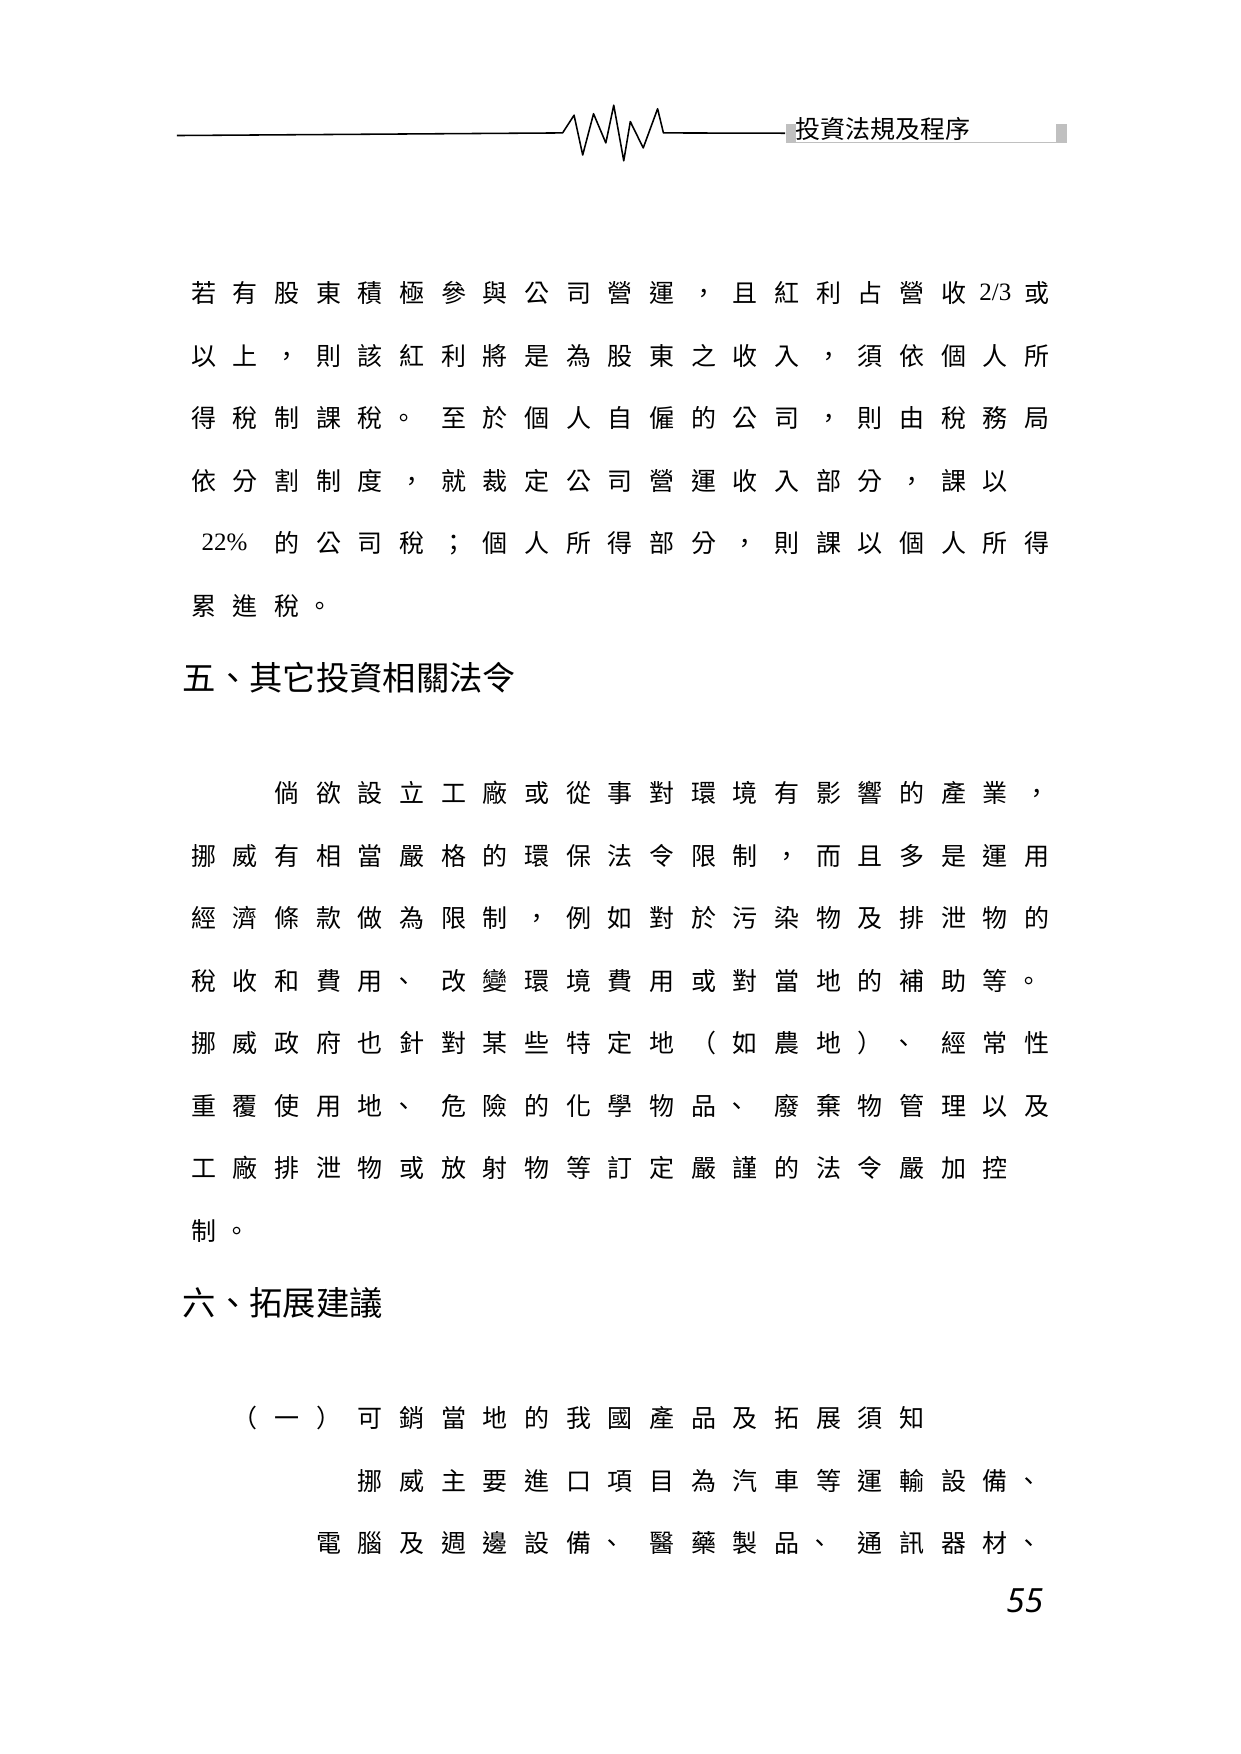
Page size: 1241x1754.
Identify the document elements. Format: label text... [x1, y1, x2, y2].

text 挪威主要進口項目為汽車等運輸設備、電腦及週邊設備、醫藥製品、通訊器材、 [281, 1438, 1058, 1563]
text 六、拓展建議 [183, 1277, 1058, 1325]
text 五、其它投資相關法令 [183, 652, 1058, 700]
text 倘欲設立工廠或從事對環境有影響的產業，挪威有相當嚴格的環保法令限制，而且多是運用經濟條款做為限制，例如對於污染物及排泄物的稅收和費用、改變環境費用或對當地的補助等。挪威政府也針對某些特定地（如農地）、經常性重覆使用地、危險的化學物品、廢棄物管理以及工廠排泄物或放射物等訂定嚴謹的法令嚴加控制。 [183, 750, 1058, 1250]
text （一）可銷當地的我國產品及拓展須知 [207, 1375, 1058, 1438]
text 若有股東積極參與公司營運，且紅利占營收2/3或以上，則該紅利將是為股東之收入，須依個人所得稅制課稅。至於個人自僱的公司，則由稅務局依分割制度，就裁定公司營運收入部分，課以22%的公司稅；個人所得部分，則課以個人所得累進稅。 [183, 250, 1058, 625]
